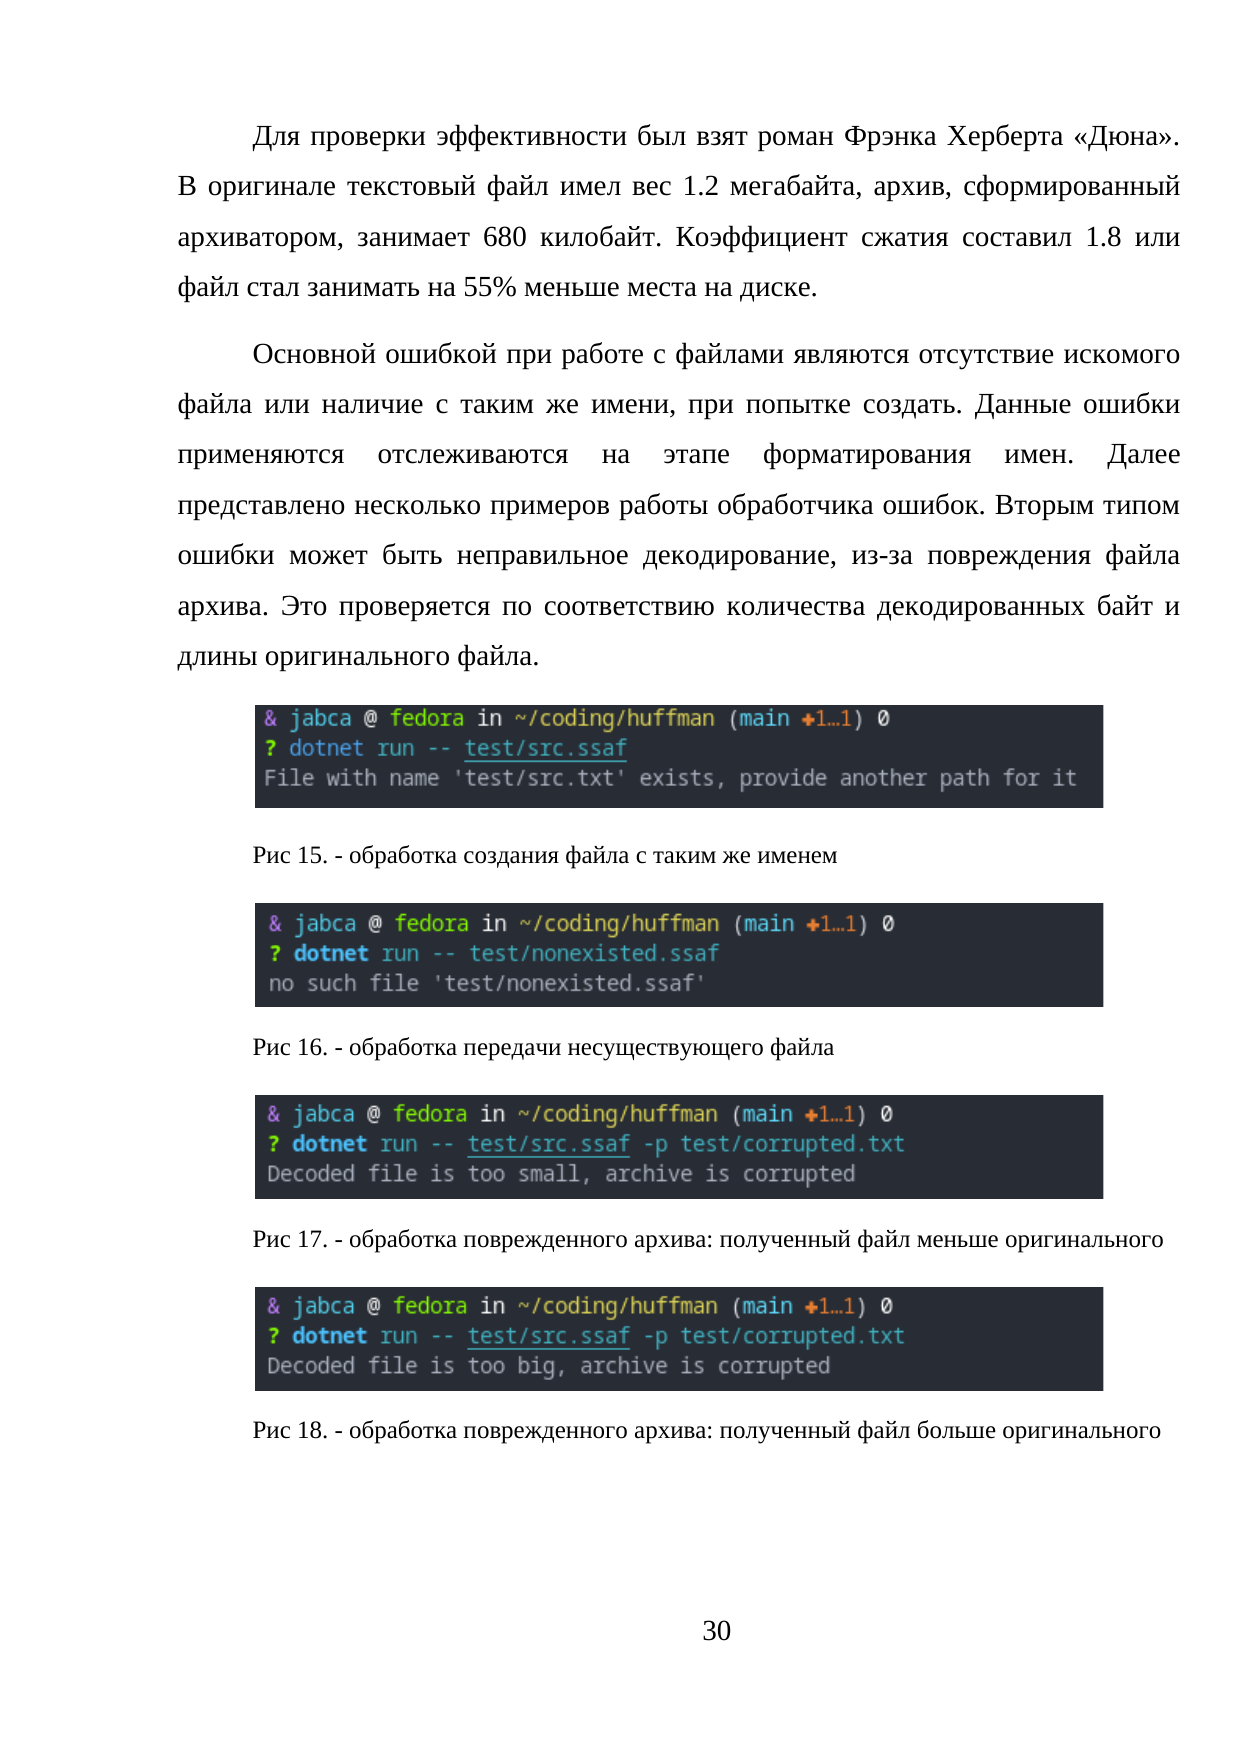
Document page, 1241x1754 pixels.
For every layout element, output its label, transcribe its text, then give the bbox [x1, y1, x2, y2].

subtitle Рис 18. - обработка поврежденного архива: полученный файл больше оригинального [177, 1416, 1181, 1444]
subtitle Рис 15. - обработка создания файла с таким же именем [177, 840, 1181, 869]
picture [255, 903, 1104, 1007]
picture [255, 1287, 1104, 1391]
text Для проверки эффективности был взят роман Фрэнка Херберта «Дюна». В оригинале текстовый файл имел вес 1.2 мегабайта, архив, сформированный архиватором, занимает 680 килобайт. Коэффициент сжатия составил 1.8 или файл стал занимать на 55% меньше места на диске. [177, 118, 1181, 303]
picture [255, 705, 1104, 808]
picture [255, 1095, 1104, 1199]
subtitle Рис 17. - обработка поврежденного архива: полученный файл меньше оригинального [177, 1224, 1181, 1252]
text Основной ошибкой при работе с файлами являются отсутствие искомого файла или наличие с таким же имени, при попытке создать. Данные ошибки применяются отслеживаются на этапе форматирования имен. Далее представлено несколько примеров работы обработчика ошибок. Вторым типом ошибки может быть неправильное декодирование, из-за повреждения файла архива. Это проверяется по соответствию количества декодированных байт и длины оригинального файла. [177, 336, 1181, 671]
subtitle Рис 16. - обработка передачи несуществующего файла [177, 1032, 1181, 1061]
